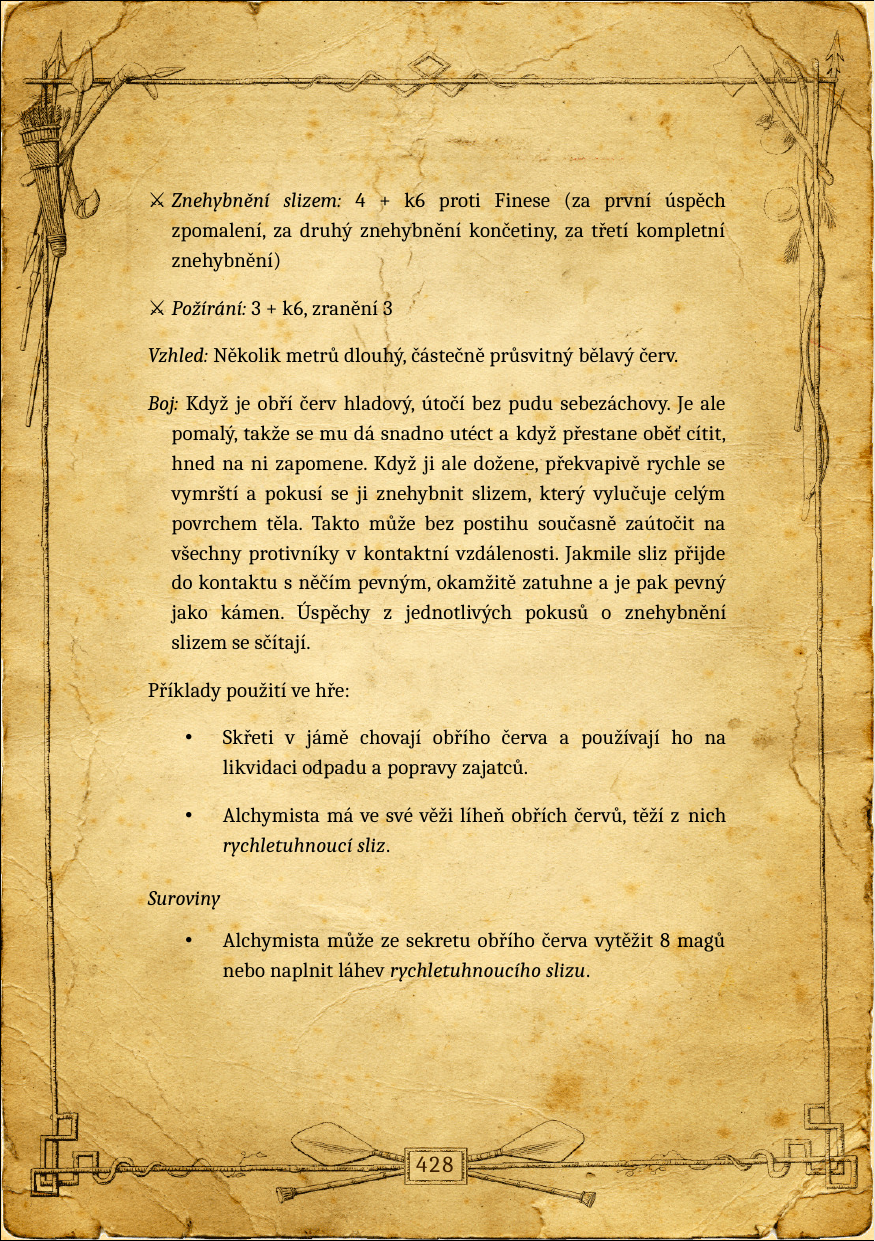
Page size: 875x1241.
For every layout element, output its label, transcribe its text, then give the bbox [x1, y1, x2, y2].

list Skřeti v⁠ jámě chovají obřího červa a⁠ používají ho na likvidaci odpadu a⁠ popravy zajatců. [185, 726, 726, 780]
text Suroviny [148, 887, 726, 911]
list Alchymista může ze sekretu obřího červa vytěžit 8 magů nebo naplnit láhev rychletuhnoucího slizu. [185, 929, 726, 982]
text ⚔ Znehybnění slizem: 4 + k6 proti Finese (za první úspěch zpomalení, za druhý znehybnění končetiny, za třetí kompletní znehybnění) [148, 189, 726, 273]
list Alchymista má ve své věži líheň obřích červů, těží z⁠ nich rychletuhnoucí sliz. [185, 803, 726, 857]
text Boj: Když je obří červ hladový, útočí bez pudu sebezáchovy. Je ale pomalý, takže se mu dá snadno utéct a⁠ když přestane oběť cítit, hned na ni zapomene. Když ji ale dožene, překvapivě rychle se vymrští a⁠ pokusí se ji znehybnit slizem, který vylučuje celým povrchem těla. Takto může bez postihu současně zaútočit na všechny protivníky v⁠ kontaktní vzdálenosti. Jakmile sliz přijde do kontaktu s⁠ něčím pevným, okamžitě zatuhne a⁠ je pak pevný jako kámen. Úspěchy z⁠ jednotlivých pokusů o⁠ znehybnění slizem se sčítají. [148, 392, 726, 655]
text Příklady použití ve hře: [148, 678, 726, 702]
text Vzhled: Několik metrů dlouhý, částečně průsvitný bělavý červ. [148, 344, 726, 368]
text ⚔ Požírání: 3 + k6, zranění 3 [148, 296, 726, 320]
picture [1, 1, 874, 1240]
